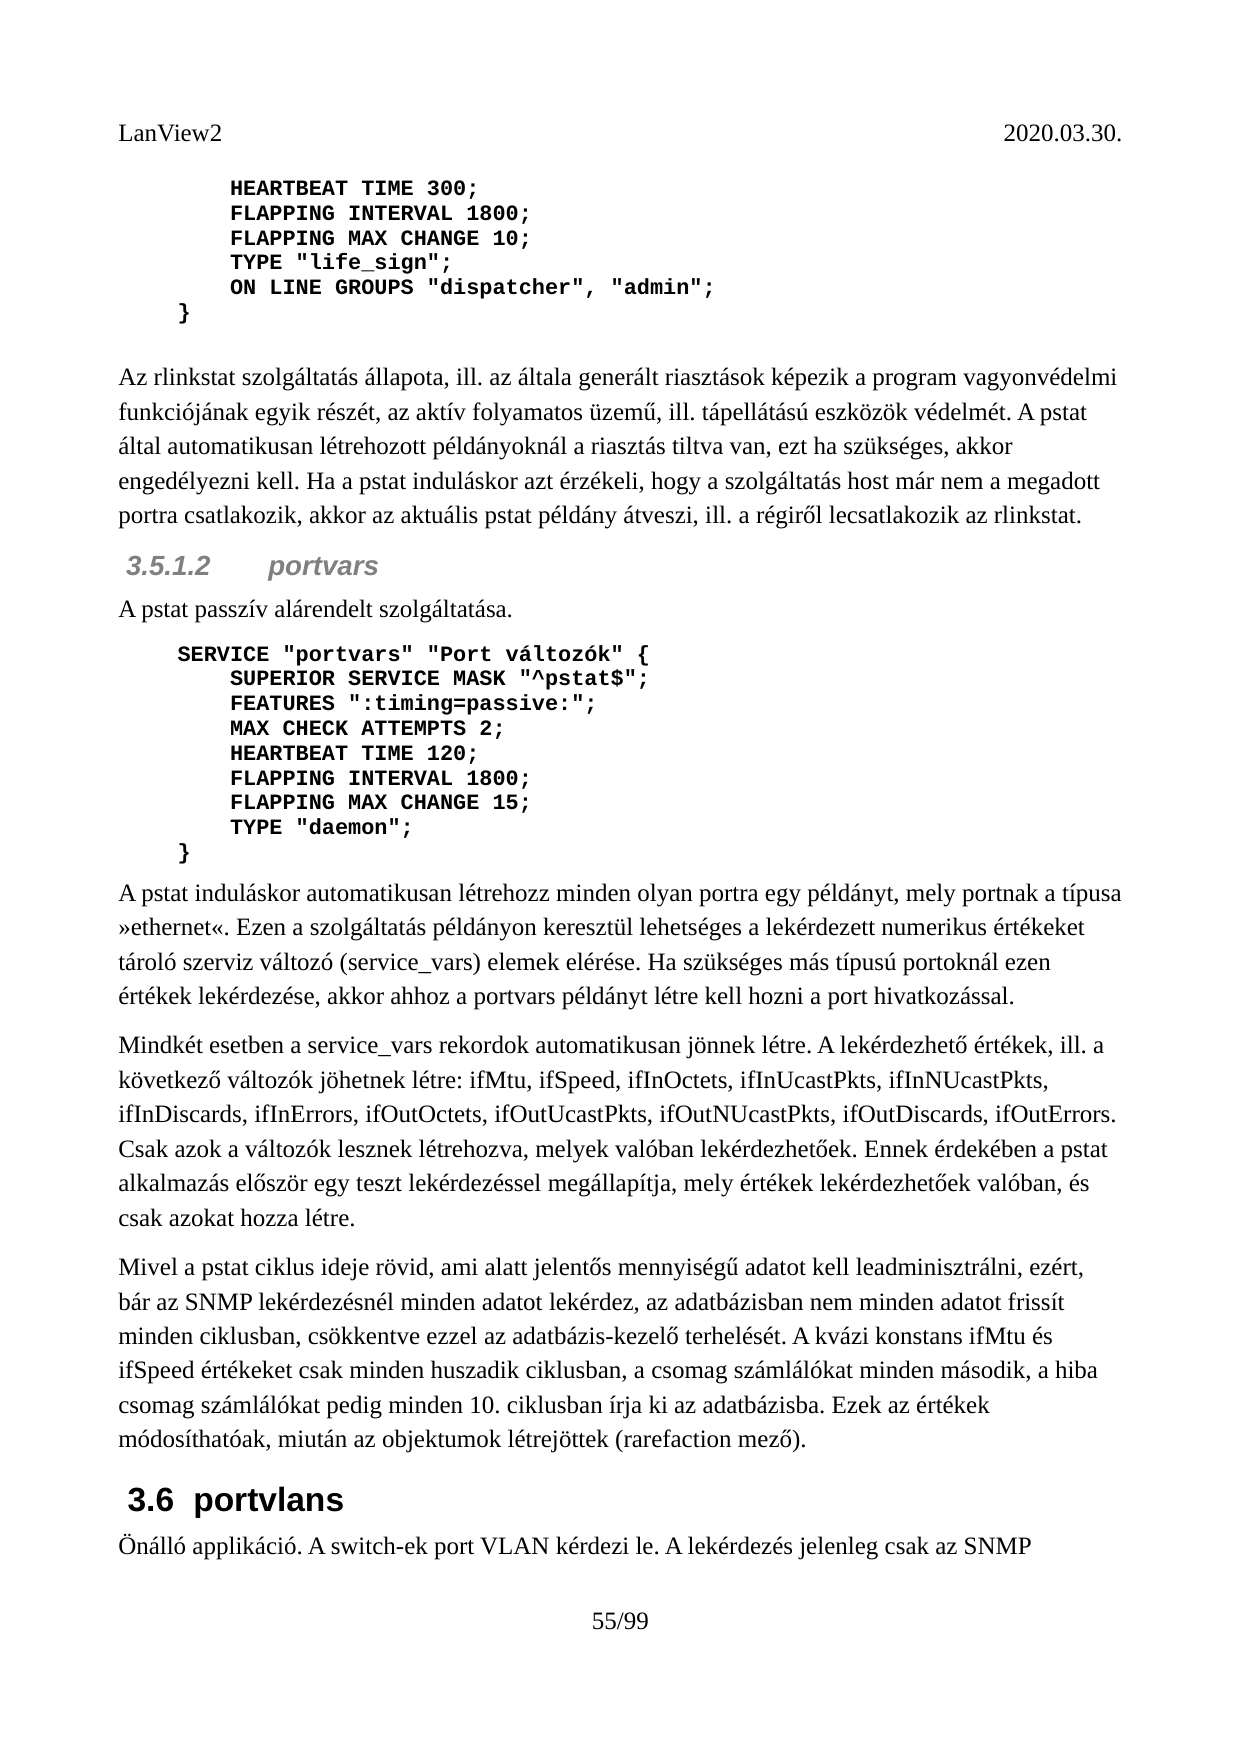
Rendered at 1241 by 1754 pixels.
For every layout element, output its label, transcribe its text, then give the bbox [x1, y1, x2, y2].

text Mindkét esetben a service_vars rekordok automatikusan jönnek létre. A lekérdezhető értékek, ill. a következő változók jöhetnek létre: ifMtu, ifSpeed, ifInOctets, ifInUcastPkts, ifInNUcastPkts, ifInDiscards, ifInErrors, ifOutOctets, ifOutUcastPkts, ifOutNUcastPkts, ifOutDiscards, ifOutErrors. Csak azok a változók lesznek létrehozva, melyek valóban lekérdezhetőek. Ennek érdekében a pstat alkalmazás először egy teszt lekérdezéssel megállapítja, mely értékek lekérdezhetőek valóban, és csak azokat hozza létre. [118, 1030, 1122, 1232]
text A pstat induláskor automatikusan létrehozz minden olyan portra egy példányt, mely portnak a típusa »ethernet«. Ezen a szolgáltatás példányon keresztül lehetséges a lekérdezett numerikus értékeket tároló szerviz változó (service_vars) elemek elérése. Ha szükséges más típusú portoknál ezen értékek lekérdezése, akkor ahhoz a portvars példányt létre kell hozni a port hivatkozással. [118, 878, 1122, 1010]
text HEARTBEAT TIME 300; FLAPPING INTERVAL 1800; FLAPPING MAX CHANGE 10; TYPE "life_sign"; ON LINE GROUPS "dispatcher", "admin"; } [177, 177, 1122, 326]
text A pstat passzív alárendelt szolgáltatása. [118, 594, 1122, 622]
text Önálló applikáció. A switch-ek port VLAN kérdezi le. A lekérdezés jelenleg csak az SNMP [118, 1531, 1122, 1560]
subtitle portvars [118, 549, 1122, 581]
text Az rlinkstat szolgáltatás állapota, ill. az általa generált riasztások képezik a program vagyonvédelmi funkciójának egyik részét, az aktív folyamatos üzemű, ill. tápellátású eszközök védelmét. A pstat által automatikusan létrehozott példányoknál a riasztás tiltva van, ezt ha szükséges, akkor engedélyezni kell. Ha a pstat induláskor azt érzékeli, hogy a szolgáltatás host már nem a megadott portra csatlakozik, akkor az aktuális pstat példány átveszi, ill. a régiről lecsatlakozik az rlinkstat. [118, 362, 1122, 529]
text SERVICE "portvars" "Port változók" { SUPERIOR SERVICE MASK "^pstat$"; FEATURES ":timing=passive:"; MAX CHECK ATTEMPTS 2; HEARTBEAT TIME 120; FLAPPING INTERVAL 1800; FLAPPING MAX CHANGE 15; TYPE "daemon"; } [177, 643, 1122, 866]
subtitle portvlans [118, 1480, 1122, 1518]
text Mivel a pstat ciklus ideje rövid, ami alatt jelentős mennyiségű adatot kell leadminisztrálni, ezért, bár az SNMP lekérdezésnél minden adatot lekérdez, az adatbázisban nem minden adatot frissít minden ciklusban, csökkentve ezzel az adatbázis-kezelő terhelését. A kvázi konstans ifMtu és ifSpeed értékeket csak minden huszadik ciklusban, a csomag számlálókat minden második, a hiba csomag számlálókat pedig minden 10. ciklusban írja ki az adatbázisba. Ezek az értékek módosíthatóak, miután az objektumok létrejöttek (rarefaction mező). [118, 1252, 1122, 1453]
